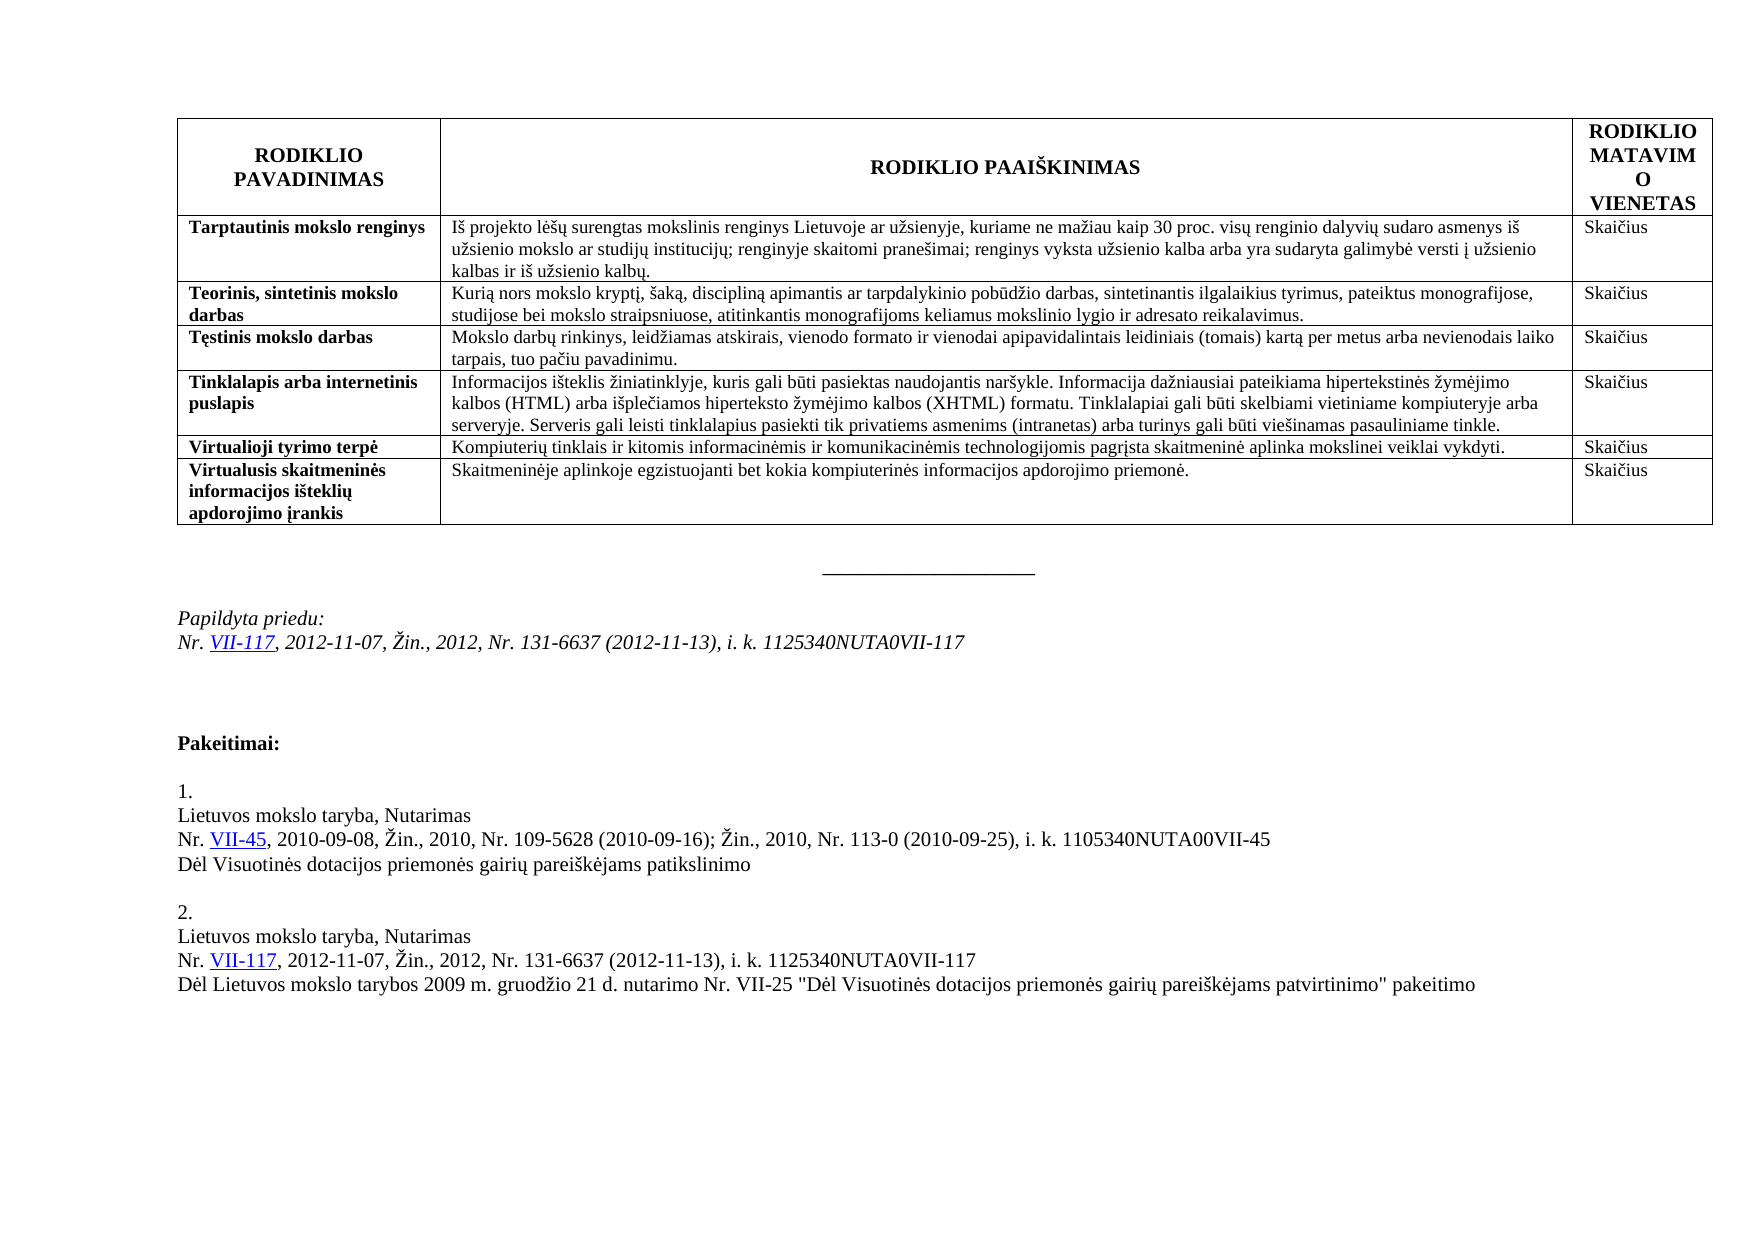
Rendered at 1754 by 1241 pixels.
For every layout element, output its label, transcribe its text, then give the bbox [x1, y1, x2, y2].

table_cell Skaičius [1573, 326, 1712, 369]
table_cell Skaitmeninėje aplinkoje egzistuojanti bet kokia kompiuterinės informacijos apdorojimo priemonė. [441, 459, 1572, 523]
text Dėl Visuotinės dotacijos priemonės gairių pareiškėjams patikslinimo [177, 851, 1680, 876]
table_cell Skaičius [1573, 282, 1712, 325]
table_cell Virtualusis skaitmeninės informacijos išteklių apdorojimo įrankis [178, 459, 440, 523]
table_header RODIKLIO PAVADINIMAS [178, 119, 440, 215]
table_cell Iš projekto lėšų surengtas mokslinis renginys Lietuvoje ar užsienyje, kuriame ne mažiau kaip 30 proc. visų renginio dalyvių sudaro asmenys iš užsienio mokslo ar studijų institucijų; renginyje skaitomi pranešimai; renginys vyksta užsienio kalba arba yra sudaryta galimybė versti į užsienio kalbas ir iš užsienio kalbų. [441, 216, 1572, 281]
text Nr. VII-45, 2010-09-08, Žin., 2010, Nr. 109-5628 (2010-09-16); Žin., 2010, Nr. 113-0 (2010-09-25), i. k. 1105340NUTA00VII-45 [177, 827, 1680, 851]
text Pakeitimai: [177, 731, 1680, 755]
table_cell Skaičius [1573, 436, 1712, 458]
text Nr. VII-117, 2012-11-07, Žin., 2012, Nr. 131-6637 (2012-11-13), i. k. 1125340NUTA0VII-117 [177, 630, 1680, 654]
text Lietuvos mokslo taryba, Nutarimas [177, 924, 1680, 948]
table_cell Teorinis, sintetinis mokslo darbas [178, 282, 440, 325]
table_cell Kurią nors mokslo kryptį, šaką, discipliną apimantis ar tarpdalykinio pobūdžio darbas, sintetinantis ilgalaikius tyrimus, pateiktus monografijose, studijose bei mokslo straipsniuose, atitinkantis monografijoms keliamus mokslinio lygio ir adresato reikalavimus. [441, 282, 1572, 325]
table_cell Skaičius [1573, 371, 1712, 435]
table_header RODIKLIO PAAIŠKINIMAS [441, 119, 1572, 215]
table_cell Virtualioji tyrimo terpė [178, 436, 440, 458]
table_cell Skaičius [1573, 216, 1712, 281]
text 1. [177, 779, 1680, 803]
table_cell Skaičius [1573, 459, 1712, 523]
text Dėl Lietuvos mokslo tarybos 2009 m. gruodžio 21 d. nutarimo Nr. VII-25 "Dėl Visuotinės dotacijos priemonės gairių pareiškėjams patvirtinimo" pakeitimo [177, 972, 1680, 996]
text Nr. VII-117, 2012-11-07, Žin., 2012, Nr. 131-6637 (2012-11-13), i. k. 1125340NUTA0VII-117 [177, 948, 1680, 972]
text Lietuvos mokslo taryba, Nutarimas [177, 803, 1680, 827]
text _________________ [177, 549, 1680, 577]
text 2. [177, 899, 1680, 924]
table_cell Tarptautinis mokslo renginys [178, 216, 440, 281]
table_cell Tinklalapis arba internetinis puslapis [178, 371, 440, 435]
table_cell Mokslo darbų rinkinys, leidžiamas atskirais, vienodo formato ir vienodai apipavidalintais leidiniais (tomais) kartą per metus arba nevienodais laiko tarpais, tuo pačiu pavadinimu. [441, 326, 1572, 369]
table_cell Tęstinis mokslo darbas [178, 326, 440, 369]
table_cell Informacijos išteklis žiniatinklyje, kuris gali būti pasiektas naudojantis naršykle. Informacija dažniausiai pateikiama hipertekstinės žymėjimo kalbos (HTML) arba išplečiamos hiperteksto žymėjimo kalbos (XHTML) formatu. Tinklalapiai gali būti skelbiami vietiniame kompiuteryje arba serveryje. Serveris gali leisti tinklalapius pasiekti tik privatiems asmenims (intranetas) arba turinys gali būti viešinamas pasauliniame tinkle. [441, 371, 1572, 435]
table_header RODIKLIO MATAVIMO VIENETAS [1573, 119, 1712, 215]
table_cell Kompiuterių tinklais ir kitomis informacinėmis ir komunikacinėmis technologijomis pagrįsta skaitmeninė aplinka mokslinei veiklai vykdyti. [441, 436, 1572, 458]
text Papildyta priedu: [177, 606, 1680, 630]
